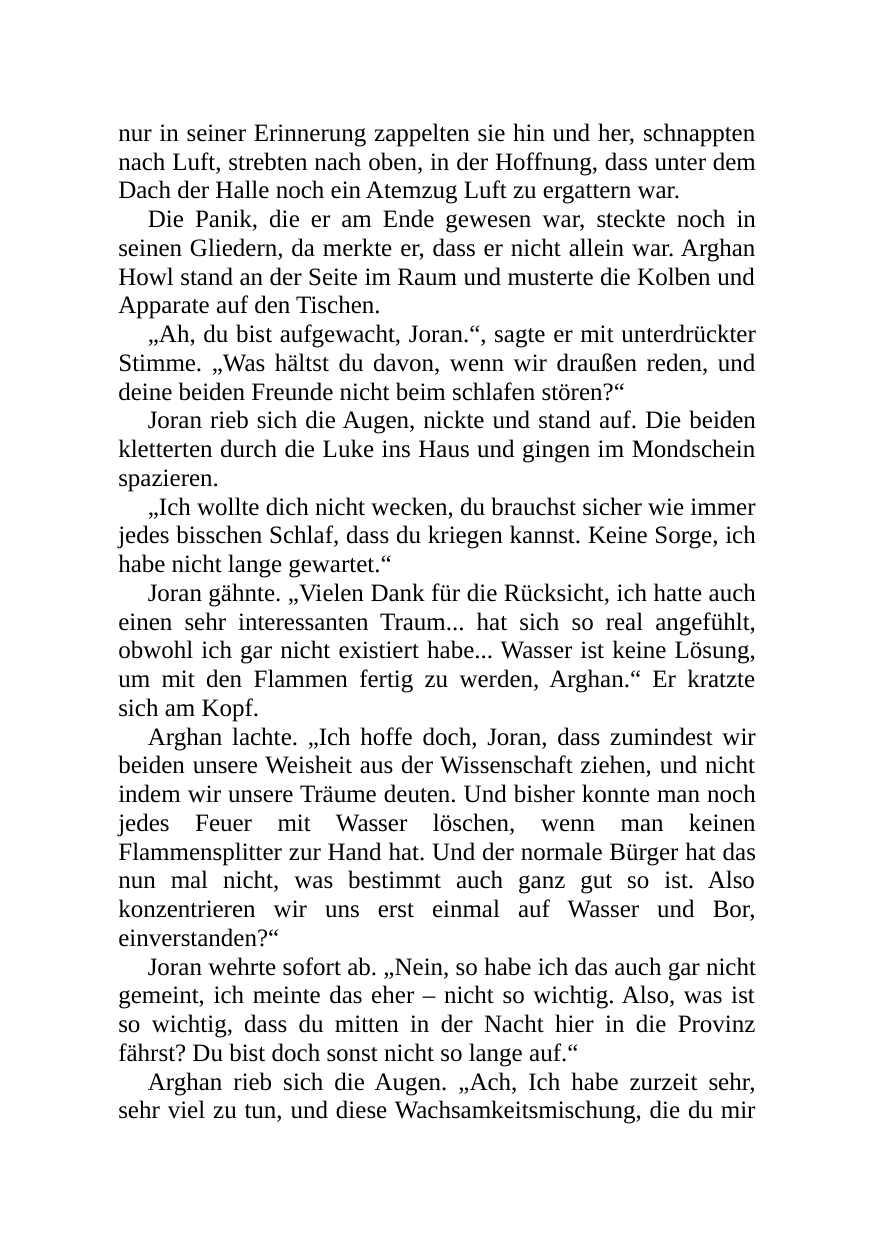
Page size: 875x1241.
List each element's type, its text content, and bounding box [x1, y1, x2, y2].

text nur in seiner Erinnerung zappelten sie hin und her, schnappten nach Luft, strebten nach oben, in der Hoffnung, dass unter dem Dach der Halle noch ein Atemzug Luft zu ergattern war. [118, 118, 756, 204]
text „Ah, du bist aufgewacht, Joran.“, sagte er mit unterdrückter Stimme. „Was hältst du davon, wenn wir draußen reden, und deine beiden Freunde nicht beim schlafen stören?“ [118, 319, 756, 406]
text Joran wehrte sofort ab. „Nein, so habe ich das auch gar nicht gemeint, ich meinte das eher – nicht so wichtig. Also, was ist so wichtig, dass du mitten in der Nacht hier in die Provinz fährst? Du bist doch sonst nicht so lange auf.“ [118, 952, 756, 1067]
text Arghan rieb sich die Augen. „Ach, Ich habe zurzeit sehr, sehr viel zu tun, und diese Wachsamkeitsmischung, die du mir [118, 1067, 756, 1124]
text Arghan lachte. „Ich hoffe doch, Joran, dass zumindest wir beiden unsere Weisheit aus der Wissenschaft ziehen, und nicht indem wir unsere Träume deuten. Und bisher konnte man noch jedes Feuer mit Wasser löschen, wenn man keinen Flammensplitter zur Hand hat. Und der normale Bürger hat das nun mal nicht, was bestimmt auch ganz gut so ist. Also konzentrieren wir uns erst einmal auf Wasser und Bor, einverstanden?“ [118, 722, 756, 952]
text Joran rieb sich die Augen, nickte und stand auf. Die beiden kletterten durch die Luke ins Haus und gingen im Mondschein spazieren. [118, 406, 756, 492]
text „Ich wollte dich nicht wecken, du brauchst sicher wie immer jedes bisschen Schlaf, dass du kriegen kannst. Keine Sorge, ich habe nicht lange gewartet.“ [118, 492, 756, 578]
text Die Panik, die er am Ende gewesen war, steckte noch in seinen Gliedern, da merkte er, dass er nicht allein war. Arghan Howl stand an der Seite im Raum und musterte die Kolben und Apparate auf den Tischen. [118, 204, 756, 319]
text Joran gähnte. „Vielen Dank für die Rücksicht, ich hatte auch einen sehr interessanten Traum... hat sich so real angefühlt, obwohl ich gar nicht existiert habe... Wasser ist keine Lösung, um mit den Flammen fertig zu werden, Arghan.“ Er kratzte sich am Kopf. [118, 578, 756, 722]
